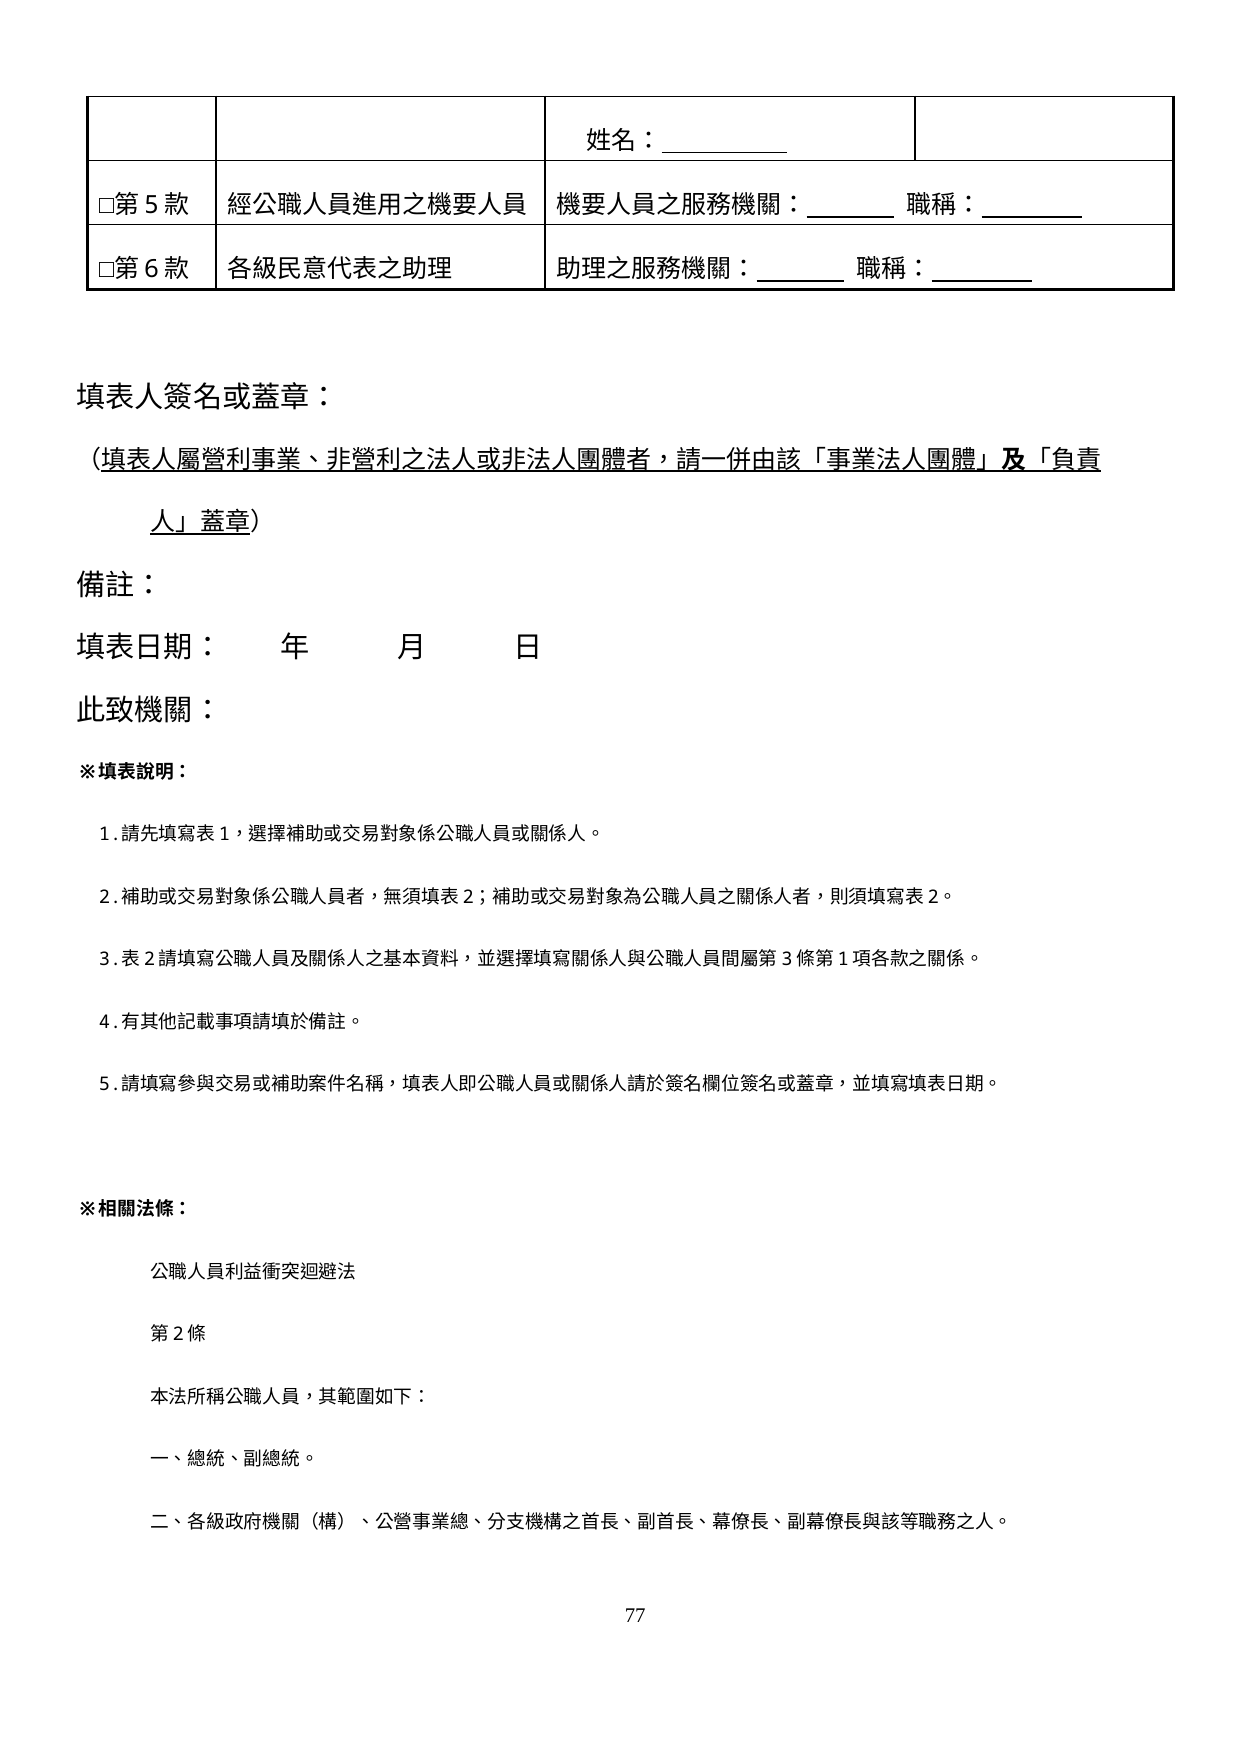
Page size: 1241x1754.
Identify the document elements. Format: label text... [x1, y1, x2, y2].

table_cell 經公職人員進用之機要人員 [217, 161, 544, 224]
table_cell [89, 97, 215, 159]
text 填表日期： 年 月 日 [76, 603, 1063, 666]
text 公職人員利益衝突迴避法 [150, 1228, 1063, 1291]
text 填表人簽名或蓋章： [76, 353, 1063, 416]
text 1.請先填寫表1，選擇補助或交易對象係公職人員或關係人。 [76, 791, 1157, 853]
table_cell 助理之服務機關： 職稱： [546, 225, 1172, 288]
table_cell 姓名： [546, 97, 914, 159]
text 5.請填寫參與交易或補助案件名稱，填表人即公職人員或關係人請於簽名欄位簽名或蓋章，並填寫填表日期。 [76, 1041, 1157, 1103]
text 二、各級政府機關（構）、公營事業總、分支機構之首長、副首長、幕僚長、副幕僚長與該等職務之人。 [150, 1478, 1063, 1541]
text 2.補助或交易對象係公職人員者，無須填表2；補助或交易對象為公職人員之關係人者，則須填寫表2。 [76, 853, 1157, 916]
text 本法所稱公職人員，其範圍如下： [150, 1353, 1063, 1416]
text 此致機關： [76, 666, 1063, 728]
table_cell [217, 97, 544, 159]
text 3.表2請填寫公職人員及關係人之基本資料，並選擇填寫關係人與公職人員間屬第3條第1項各款之關係。 [76, 916, 1157, 978]
text ※相關法條： [76, 1166, 1157, 1228]
text 4.有其他記載事項請填於備註。 [76, 978, 1157, 1041]
text 第2條 [150, 1291, 1063, 1353]
text 備註： [76, 541, 1063, 603]
text （填表人屬營利事業、非營利之法人或非法人團體者，請一併由該「事業法人團體」及「負責人」蓋章） [76, 416, 1113, 541]
text 一、總統、副總統。 [150, 1416, 1063, 1478]
table_cell □第6款 [89, 225, 215, 288]
table_cell 各級民意代表之助理 [217, 225, 544, 288]
table_cell [916, 97, 1172, 159]
text ※填表說明： [76, 728, 1063, 791]
table_cell 機要人員之服務機關： 職稱： [546, 161, 1172, 224]
table_cell □第5款 [89, 161, 215, 224]
